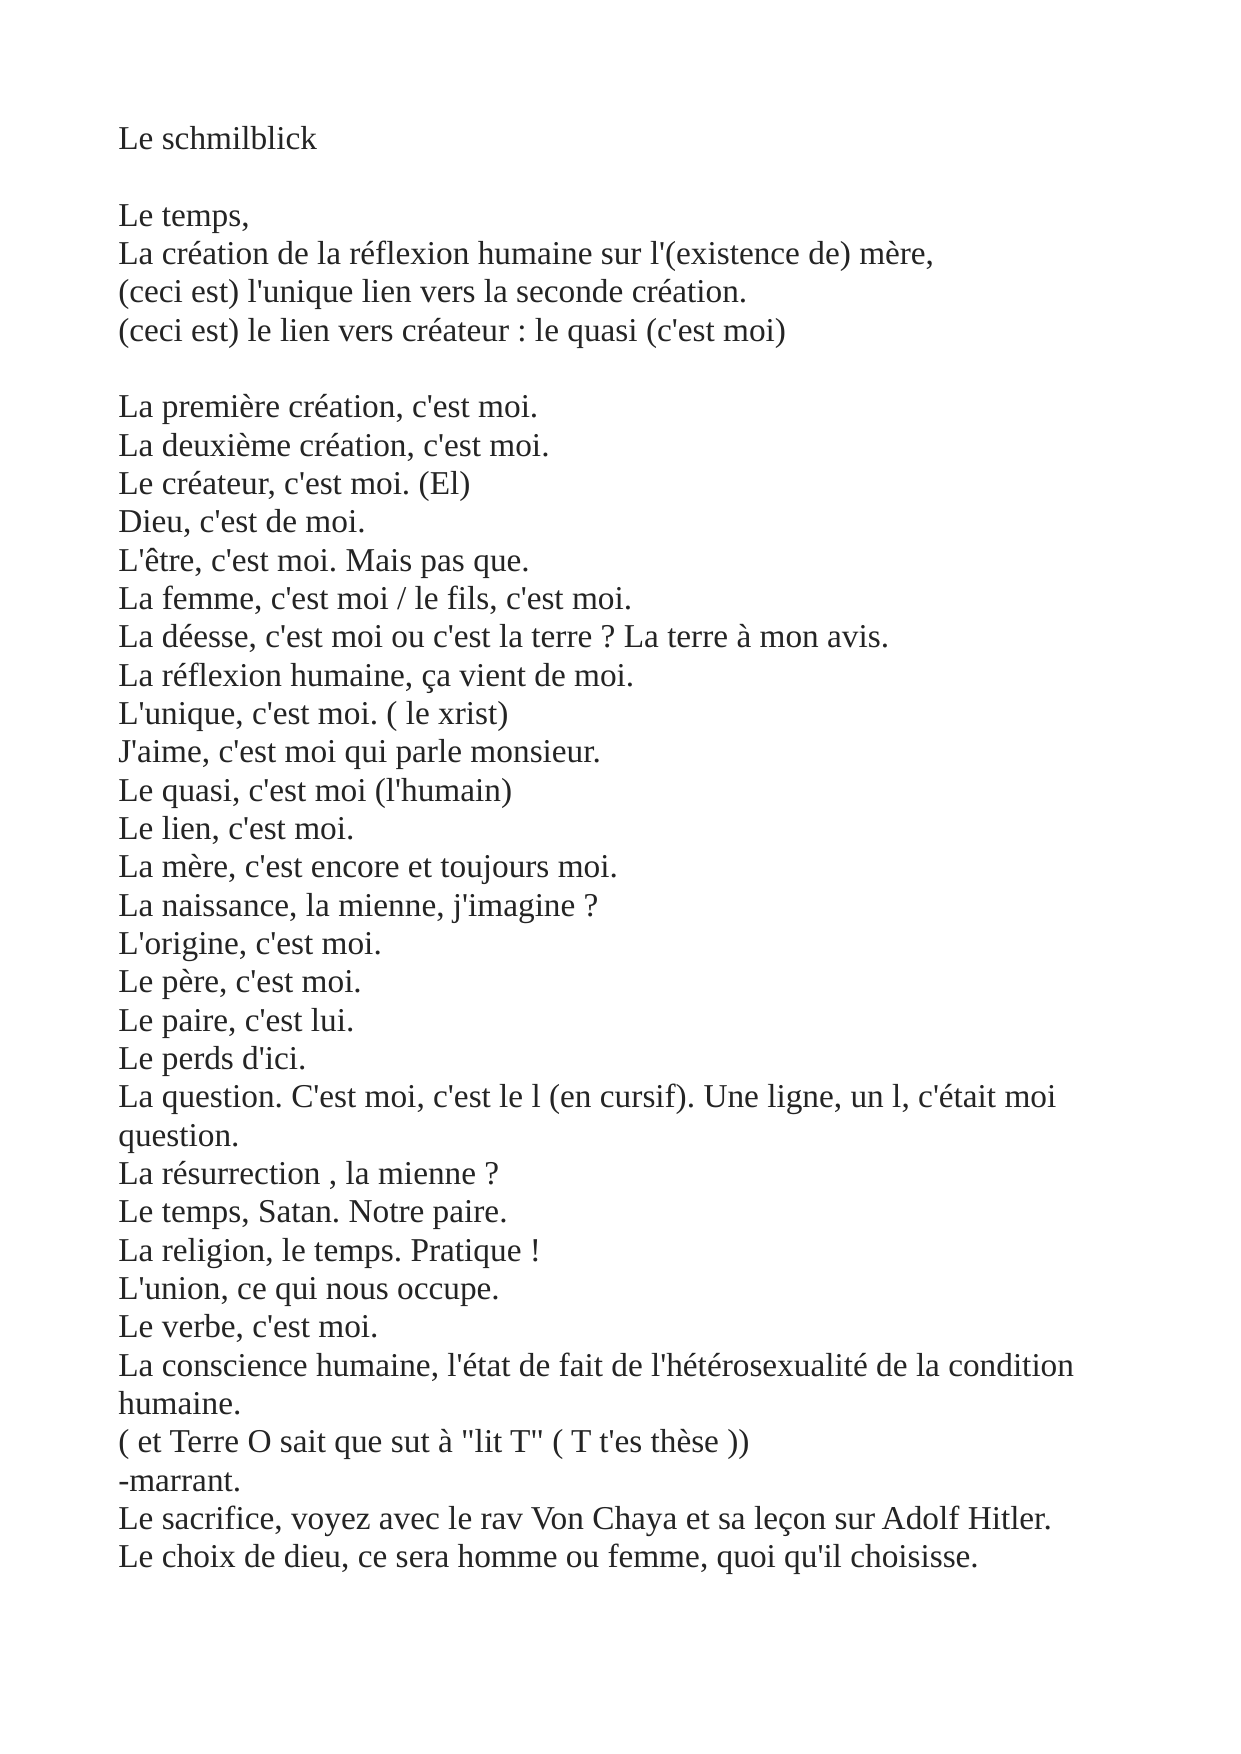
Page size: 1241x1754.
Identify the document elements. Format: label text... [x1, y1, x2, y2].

text La mère, c'est encore et toujours moi. [118, 846, 1122, 885]
text La conscience humaine, l'état de fait de l'hétérosexualité de la condition humaine. [118, 1345, 1122, 1421]
text Le père, c'est moi. [118, 961, 1122, 1000]
text Dieu, c'est de moi. [118, 501, 1122, 540]
text La deuxième création, c'est moi. [118, 425, 1122, 463]
text -marrant. [118, 1460, 1122, 1498]
text Le quasi, c'est moi (l'humain) [118, 770, 1122, 808]
text La première création, c'est moi. [118, 386, 1122, 425]
text L'unique, c'est moi. ( le xrist) [118, 693, 1122, 731]
text Le créateur, c'est moi. (El) [118, 463, 1122, 501]
text Le verbe, c'est moi. [118, 1306, 1122, 1345]
text La question. C'est moi, c'est le l (en cursif). Une ligne, un l, c'était moi question. [118, 1076, 1122, 1153]
text La déesse, c'est moi ou c'est la terre ? La terre à mon avis. [118, 616, 1122, 655]
text La réflexion humaine, ça vient de moi. [118, 655, 1122, 693]
text L'origine, c'est moi. [118, 923, 1122, 961]
text Le sacrifice, voyez avec le rav Von Chaya et sa leçon sur Adolf Hitler. [118, 1498, 1122, 1536]
text (ceci est) l'unique lien vers la seconde création. [118, 271, 1122, 310]
text La résurrection , la mienne ? [118, 1153, 1122, 1191]
text La femme, c'est moi / le fils, c'est moi. [118, 578, 1122, 616]
text La naissance, la mienne, j'imagine ? [118, 885, 1122, 923]
text J'aime, c'est moi qui parle monsieur. [118, 731, 1122, 770]
text L'union, ce qui nous occupe. [118, 1268, 1122, 1306]
text La création de la réflexion humaine sur l'(existence de) mère, [118, 233, 1122, 271]
text L'être, c'est moi. Mais pas que. [118, 540, 1122, 578]
text Le lien, c'est moi. [118, 808, 1122, 846]
text Le perds d'ici. [118, 1038, 1122, 1076]
text Le temps, Satan. Notre paire. [118, 1191, 1122, 1230]
text ( et Terre O sait que sut à "lit T" ( T t'es thèse )) [118, 1421, 1122, 1460]
text Le choix de dieu, ce sera homme ou femme, quoi qu'il choisisse. [118, 1536, 1122, 1575]
text (ceci est) le lien vers créateur : le quasi (c'est moi) [118, 310, 1122, 348]
text Le paire, c'est lui. [118, 1000, 1122, 1038]
text Le schmilblick [118, 118, 1122, 156]
text La religion, le temps. Pratique ! [118, 1230, 1122, 1268]
text Le temps, [118, 195, 1122, 233]
